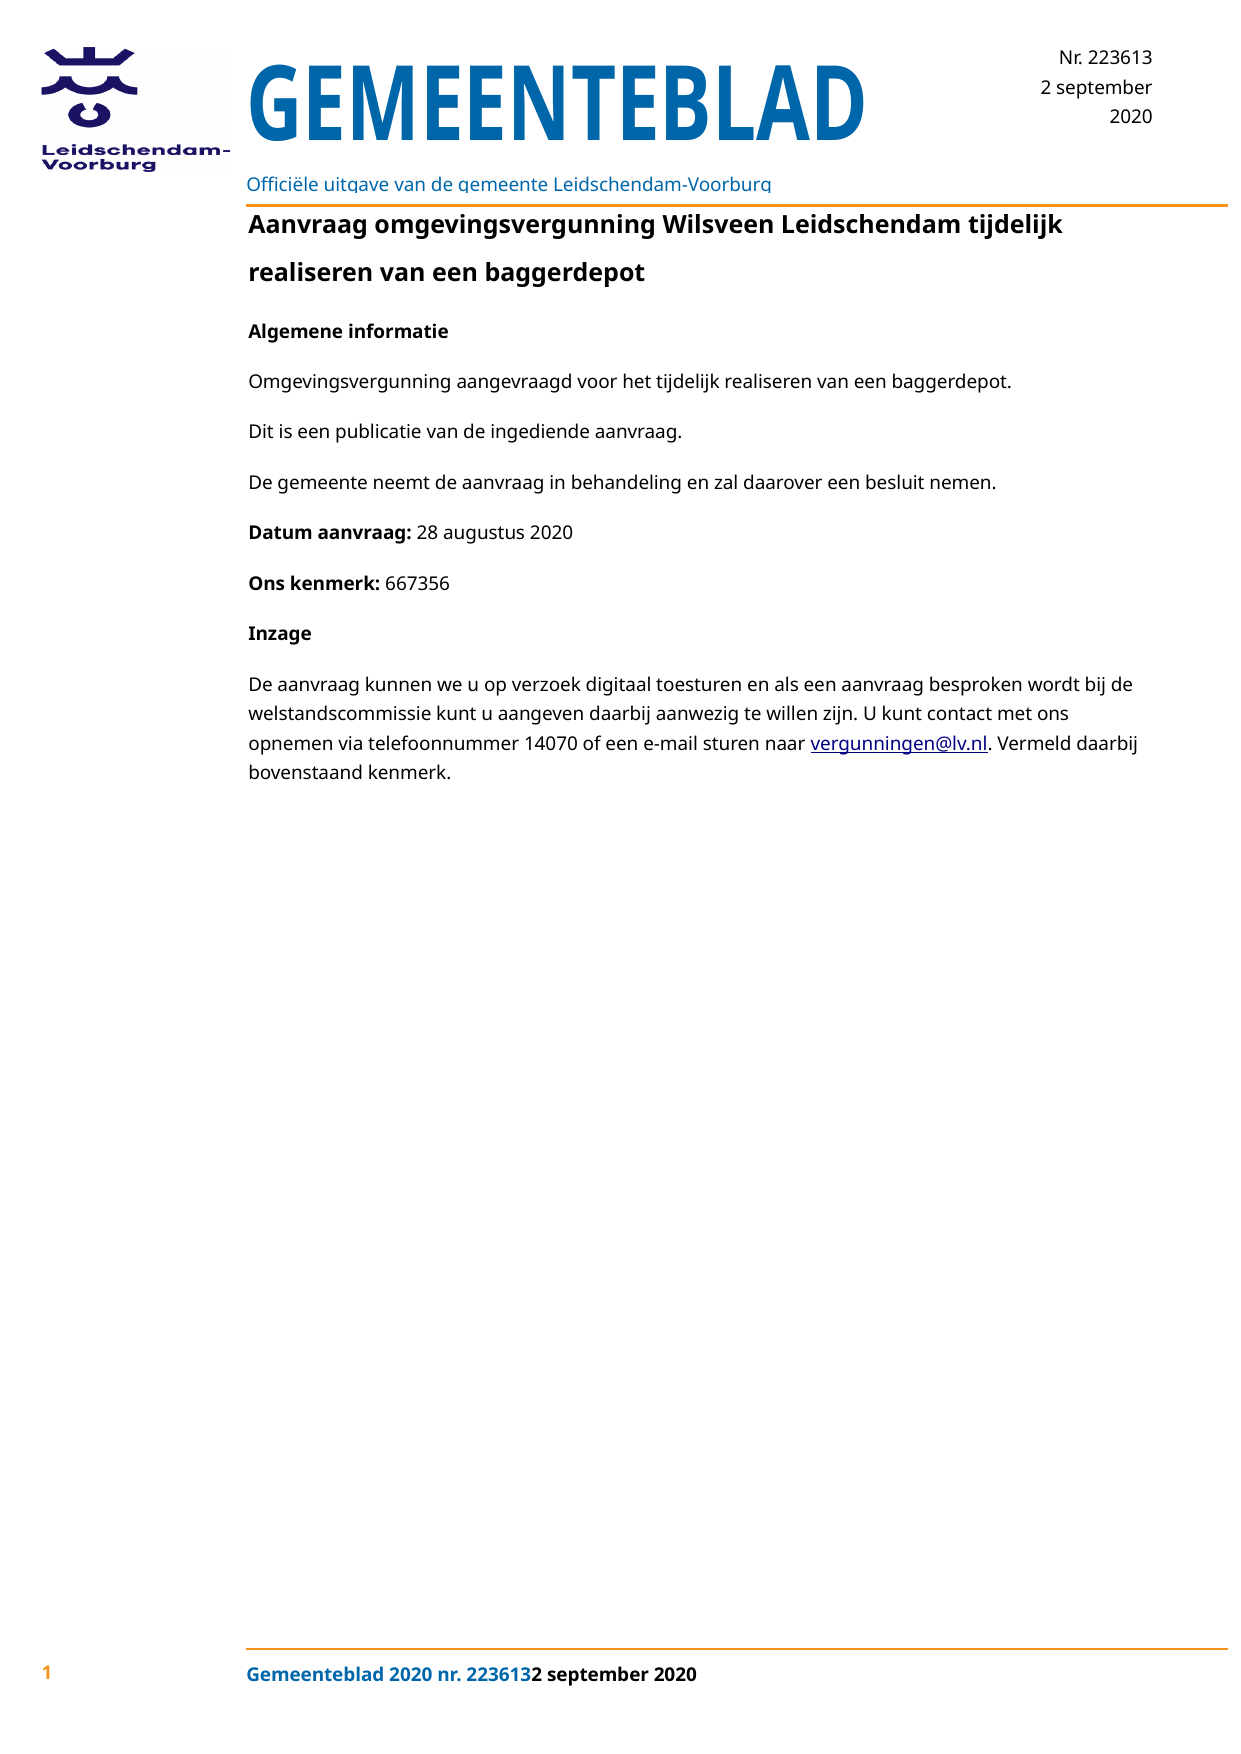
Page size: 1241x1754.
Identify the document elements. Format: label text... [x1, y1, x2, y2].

text Omgevingsvergunning aangevraagd voor het tijdelijk realiseren van een baggerdepot. [248, 368, 1152, 394]
text Aanvraag omgevingsvergunning Wilsveen Leidschendam tijdelijk realiseren van een baggerdepot [248, 207, 1152, 288]
text Datum aanvraag: 28 augustus 2020 [248, 519, 1152, 545]
text Ons kenmerk: 667356 [248, 570, 1152, 596]
text Algemene informatie [248, 318, 1152, 344]
picture [41, 47, 231, 172]
text De gemeente neemt de aanvraag in behandeling en zal daarover een besluit nemen. [248, 469, 1152, 495]
text Inzage [248, 620, 1152, 646]
text De aanvraag kunnen we u op verzoek digitaal toesturen en als een aanvraag besproken wordt bij de welstandscommissie kunt u aangeven daarbij aanwezig te willen zijn. U kunt contact met ons opnemen via telefoonnummer 14070 of een e-mail sturen naar vergunningen@lv.nl. Vermeld daarbij bovenstaand kenmerk. [248, 671, 1152, 785]
text Dit is een publicatie van de ingediende aanvraag. [248, 419, 1152, 444]
